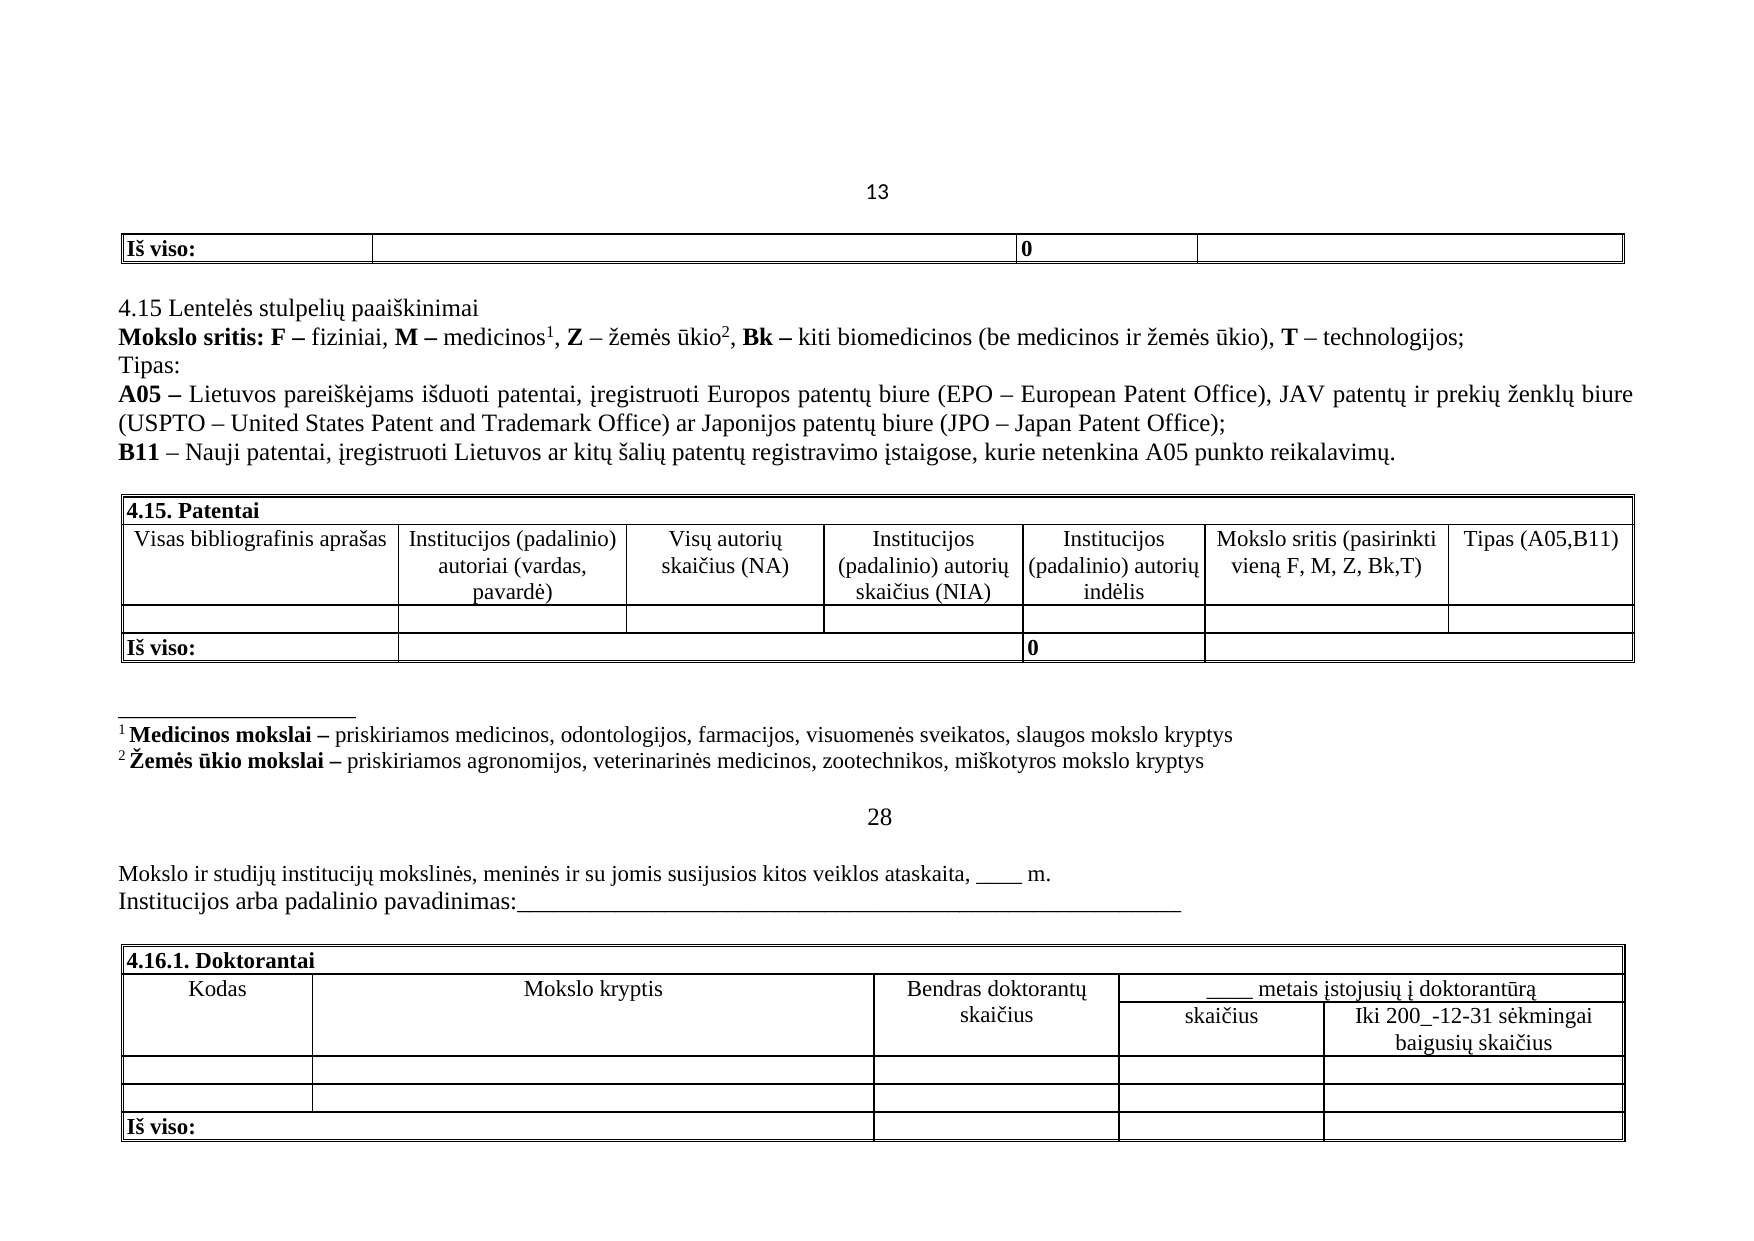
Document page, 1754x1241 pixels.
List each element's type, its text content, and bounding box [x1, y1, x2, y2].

table_cell [1325, 1057, 1622, 1083]
text Mokslo sritis: F – fiziniai, M – medicinos1, Z – žemės ūkio2, Bk – kiti biomedicinos (be medicinos ir žemės ūkio), T – technologijos; [118, 322, 1636, 351]
table_cell [1206, 634, 1632, 660]
text Tipas: [118, 351, 1636, 379]
table_cell [1325, 1113, 1622, 1139]
table_cell [875, 1057, 1118, 1083]
table_cell Iš viso: [124, 235, 372, 261]
table_cell 0 [1024, 634, 1204, 660]
table_cell Mokslo sritis (pasirinkti vieną F, M, Z, Bk,T) [1206, 525, 1448, 604]
text ___________________ [118, 692, 1636, 721]
table_cell Kodas [124, 975, 312, 1055]
table_cell [1206, 606, 1448, 632]
table_cell [1120, 1085, 1323, 1111]
text 28 [867, 802, 1636, 831]
table_cell [1325, 1085, 1622, 1111]
table_cell [313, 1085, 873, 1111]
text Institucijos arba padalinio pavadinimas: [118, 886, 1636, 915]
text 1 Medicinos mokslai – priskiriamos medicinos, odontologijos, farmacijos, visuomenės sveikatos, slaugos mokslo kryptys [118, 721, 1636, 747]
table_cell [1024, 606, 1204, 632]
table_cell [1120, 1113, 1323, 1139]
table_cell Iš viso: [124, 1113, 873, 1139]
text 4.15 Lentelės stulpelių paaiškinimai [118, 293, 1636, 322]
table_cell 0 [1017, 235, 1197, 261]
table_cell [627, 606, 823, 632]
table_cell [825, 606, 1022, 632]
text Mokslo ir studijų institucijų mokslinės, meninės ir su jomis susijusios kitos veiklos ataskaita, ____ m. [118, 860, 1636, 886]
table_header 4.15. Patentai [124, 498, 1632, 524]
table_cell [124, 1057, 312, 1083]
table_cell ____ metais įstojusių į doktorantūrą [1120, 975, 1622, 1001]
table_cell Tipas (A05,B11) [1449, 525, 1632, 604]
table_cell [399, 634, 1022, 660]
table_cell [373, 235, 1016, 261]
table_cell Bendras doktorantų skaičius [875, 975, 1118, 1055]
table_cell Iki 200_-12-31 sėkmingai baigusių skaičius [1325, 1003, 1622, 1055]
table_cell Mokslo kryptis [313, 975, 873, 1055]
table_cell [1449, 606, 1632, 632]
table_cell [124, 1085, 312, 1111]
table_cell Institucijos (padalinio) autorių skaičius (NIA) [825, 525, 1022, 604]
text A05 – Lietuvos pareiškėjams išduoti patentai, įregistruoti Europos patentų biure (EPO – European Patent Office), JAV patentų ir prekių ženklų biure (USPTO – United States Patent and Trademark Office) ar Japonijos patentų biure (JPO – Japan Patent Office); [118, 379, 1636, 437]
table_cell [313, 1057, 873, 1083]
table_cell [1120, 1057, 1323, 1083]
table_cell [399, 606, 626, 632]
table_cell [875, 1113, 1118, 1139]
table_cell Iš viso: [124, 634, 398, 660]
table_cell skaičius [1120, 1003, 1323, 1055]
table_cell Visų autorių skaičius (NA) [627, 525, 823, 604]
table_cell [875, 1085, 1118, 1111]
table_cell Institucijos (padalinio) autorių indėlis [1024, 525, 1204, 604]
text B11 – Nauji patentai, įregistruoti Lietuvos ar kitų šalių patentų registravimo įstaigose, kurie netenkina A05 punkto reikalavimų. [118, 437, 1636, 466]
table_cell [124, 606, 398, 632]
text 2 Žemės ūkio mokslai – priskiriamos agronomijos, veterinarinės medicinos, zootechnikos, miškotyros mokslo kryptys [118, 747, 1636, 773]
table_cell Visas bibliografinis aprašas [124, 525, 398, 604]
table_cell [1198, 235, 1622, 261]
table_cell Institucijos (padalinio) autoriai (vardas, pavardė) [399, 525, 626, 604]
table_header 4.16.1. Doktorantai [124, 947, 1622, 973]
